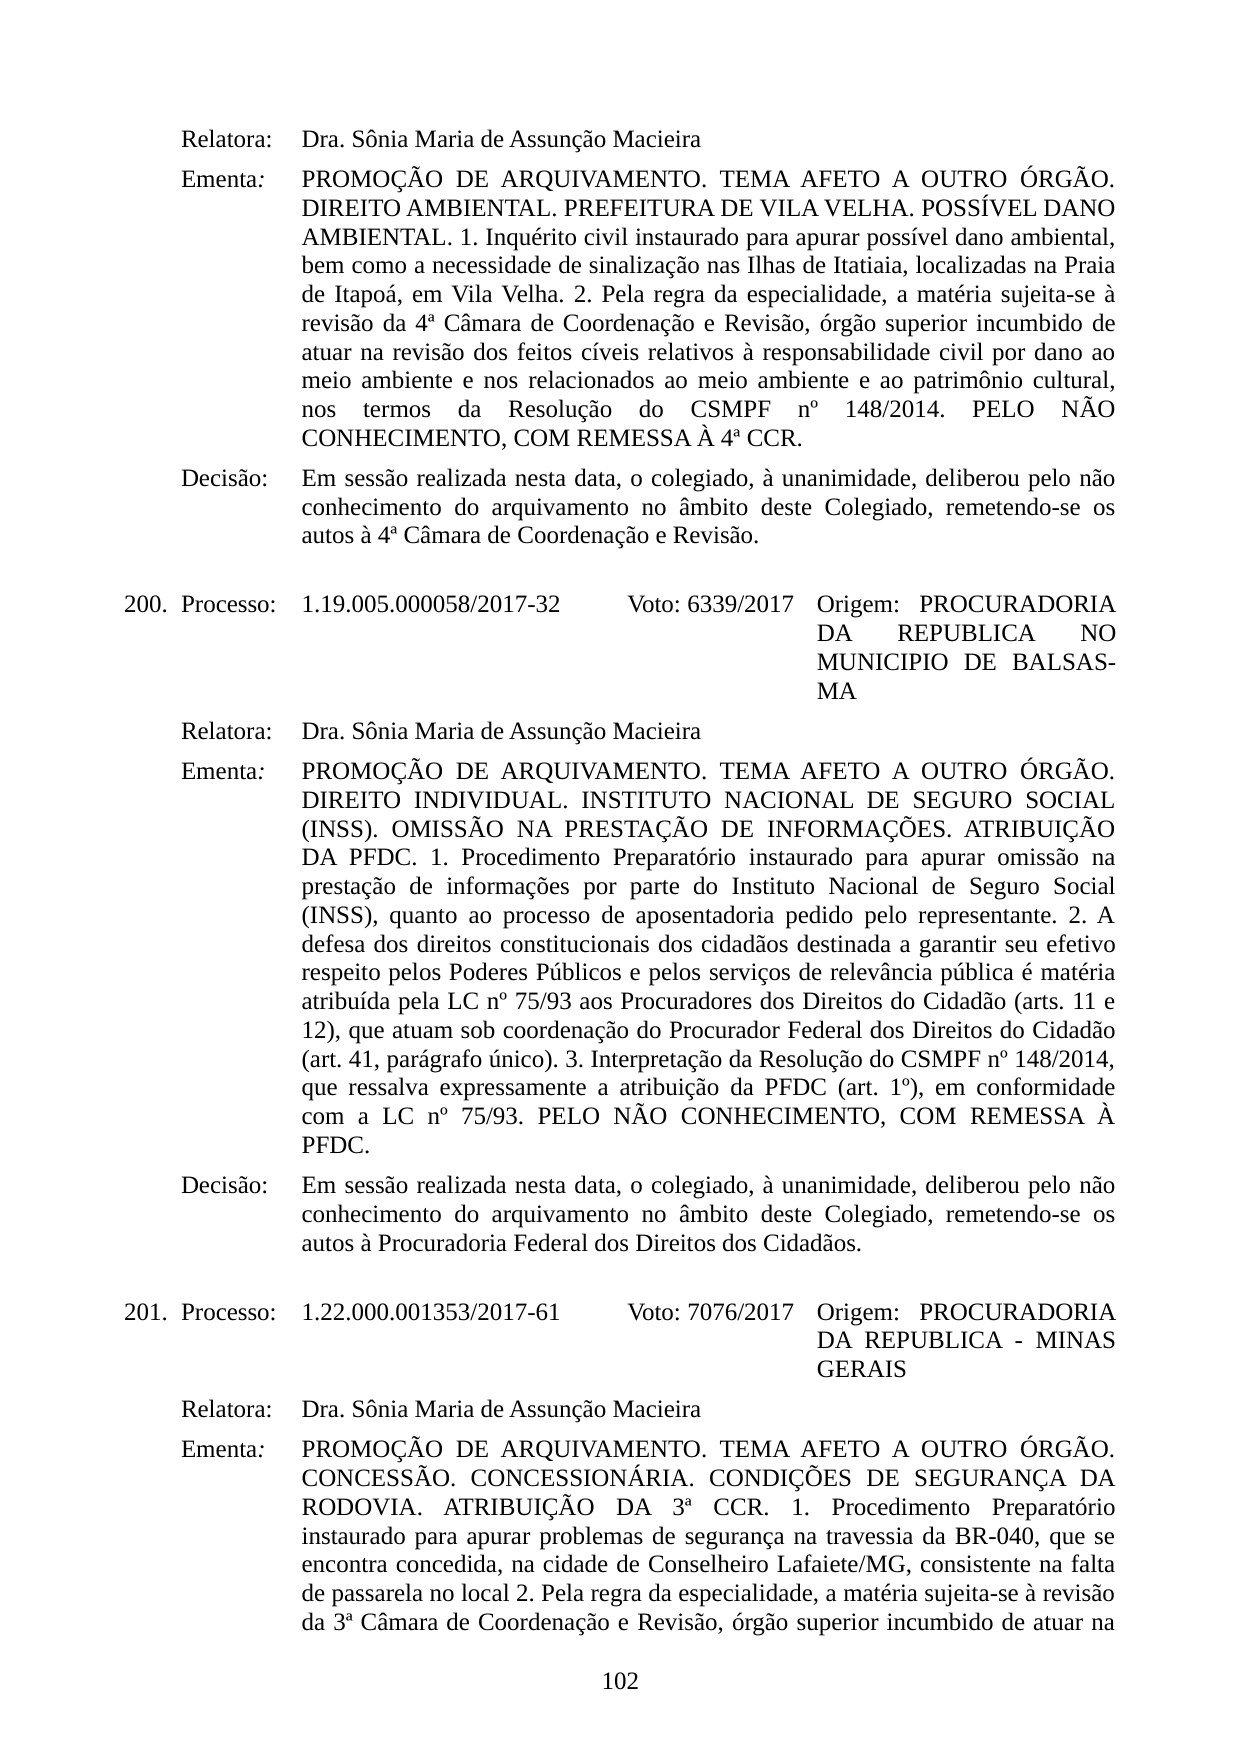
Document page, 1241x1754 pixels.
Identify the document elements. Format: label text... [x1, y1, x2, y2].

table_header 1.19.005.000058/2017-32 [296, 584, 621, 710]
table_header 200. [118, 584, 175, 710]
table_cell Em sessão realizada nesta data, o colegiado, à unanimidade, deliberou pelo não conhecimento do arquivamento no âmbito deste Colegiado, remetendo-se os autos à 4ª Câmara de Coordenação e Revisão. [296, 457, 1122, 555]
table_cell Dra. Sônia Maria de Assunção Macieira [296, 118, 1122, 158]
table_cell [118, 118, 175, 158]
table_cell Em sessão realizada nesta data, o colegiado, à unanimidade, deliberou pelo não conhecimento do arquivamento no âmbito deste Colegiado, remetendo-se os autos à Procuradoria Federal dos Direitos dos Cidadãos. [296, 1164, 1122, 1262]
table_header 1.22.000.001353/2017-61 [296, 1291, 621, 1388]
table_cell Dra. Sônia Maria de Assunção Macieira [296, 710, 1122, 750]
table_cell [118, 158, 175, 457]
table_cell [118, 1429, 175, 1641]
table_cell [118, 710, 175, 750]
table_header Processo: [175, 1291, 296, 1388]
table_header Voto: 7076/2017 [621, 1291, 811, 1388]
table_header Origem: PROCURADORIA DA REPUBLICA NO MUNICIPIO DE BALSAS-MA [811, 584, 1122, 710]
table_cell Decisão: [175, 1164, 296, 1262]
table_cell PROMOÇÃO DE ARQUIVAMENTO. TEMA AFETO A OUTRO ÓRGÃO. DIREITO INDIVIDUAL. INSTITUTO NACIONAL DE SEGURO SOCIAL (INSS). OMISSÃO NA PRESTAÇÃO DE INFORMAÇÕES. ATRIBUIÇÃO DA PFDC. 1. Procedimento Preparatório instaurado para apurar omissão na prestação de informações por parte do Instituto Nacional de Seguro Social (INSS), quanto ao processo de aposentadoria pedido pelo representante. 2. A defesa dos direitos constitucionais dos cidadãos destinada a garantir seu efetivo respeito pelos Poderes Públicos e pelos serviços de relevância pública é matéria atribuída pela LC nº 75/93 aos Procuradores dos Direitos do Cidadão (arts. 11 e 12), que atuam sob coordenação do Procurador Federal dos Direitos do Cidadão (art. 41, parágrafo único). 3. Interpretação da Resolução do CSMPF nº 148/2014, que ressalva expressamente a atribuição da PFDC (art. 1º), em conformidade com a LC nº 75/93. PELO NÃO CONHECIMENTO, COM REMESSA À PFDC. [296, 750, 1122, 1164]
table_header Origem: PROCURADORIA DA REPUBLICA - MINAS GERAIS [811, 1291, 1122, 1388]
table_header Voto: 6339/2017 [621, 584, 811, 710]
table_cell [118, 750, 175, 1164]
table_cell Dra. Sônia Maria de Assunção Macieira [296, 1389, 1122, 1429]
table_cell Relatora: [175, 118, 296, 158]
table_cell Ementa: [175, 1429, 296, 1641]
table_cell [118, 457, 175, 555]
table_cell PROMOÇÃO DE ARQUIVAMENTO. TEMA AFETO A OUTRO ÓRGÃO. CONCESSÃO. CONCESSIONÁRIA. CONDIÇÕES DE SEGURANÇA DA RODOVIA. ATRIBUIÇÃO DA 3ª CCR. 1. Procedimento Preparatório instaurado para apurar problemas de segurança na travessia da BR-040, que se encontra concedida, na cidade de Conselheiro Lafaiete/MG, consistente na falta de passarela no local 2. Pela regra da especialidade, a matéria sujeita-se à revisão da 3ª Câmara de Coordenação e Revisão, órgão superior incumbido de atuar na [296, 1429, 1122, 1641]
table_cell [118, 1389, 175, 1429]
table_cell Decisão: [175, 457, 296, 555]
table_header 201. [118, 1291, 175, 1388]
table_cell Ementa: [175, 750, 296, 1164]
table_cell Ementa: [175, 158, 296, 457]
table_cell PROMOÇÃO DE ARQUIVAMENTO. TEMA AFETO A OUTRO ÓRGÃO. DIREITO AMBIENTAL. PREFEITURA DE VILA VELHA. POSSÍVEL DANO AMBIENTAL. 1. Inquérito civil instaurado para apurar possível dano ambiental, bem como a necessidade de sinalização nas Ilhas de Itatiaia, localizadas na Praia de Itapoá, em Vila Velha. 2. Pela regra da especialidade, a matéria sujeita-se à revisão da 4ª Câmara de Coordenação e Revisão, órgão superior incumbido de atuar na revisão dos feitos cíveis relativos à responsabilidade civil por dano ao meio ambiente e nos relacionados ao meio ambiente e ao patrimônio cultural, nos termos da Resolução do CSMPF nº 148/2014. PELO NÃO CONHECIMENTO, COM REMESSA À 4ª CCR. [296, 158, 1122, 457]
table_cell [118, 1164, 175, 1262]
table_header Processo: [175, 584, 296, 710]
table_cell Relatora: [175, 1389, 296, 1429]
table_cell Relatora: [175, 710, 296, 750]
